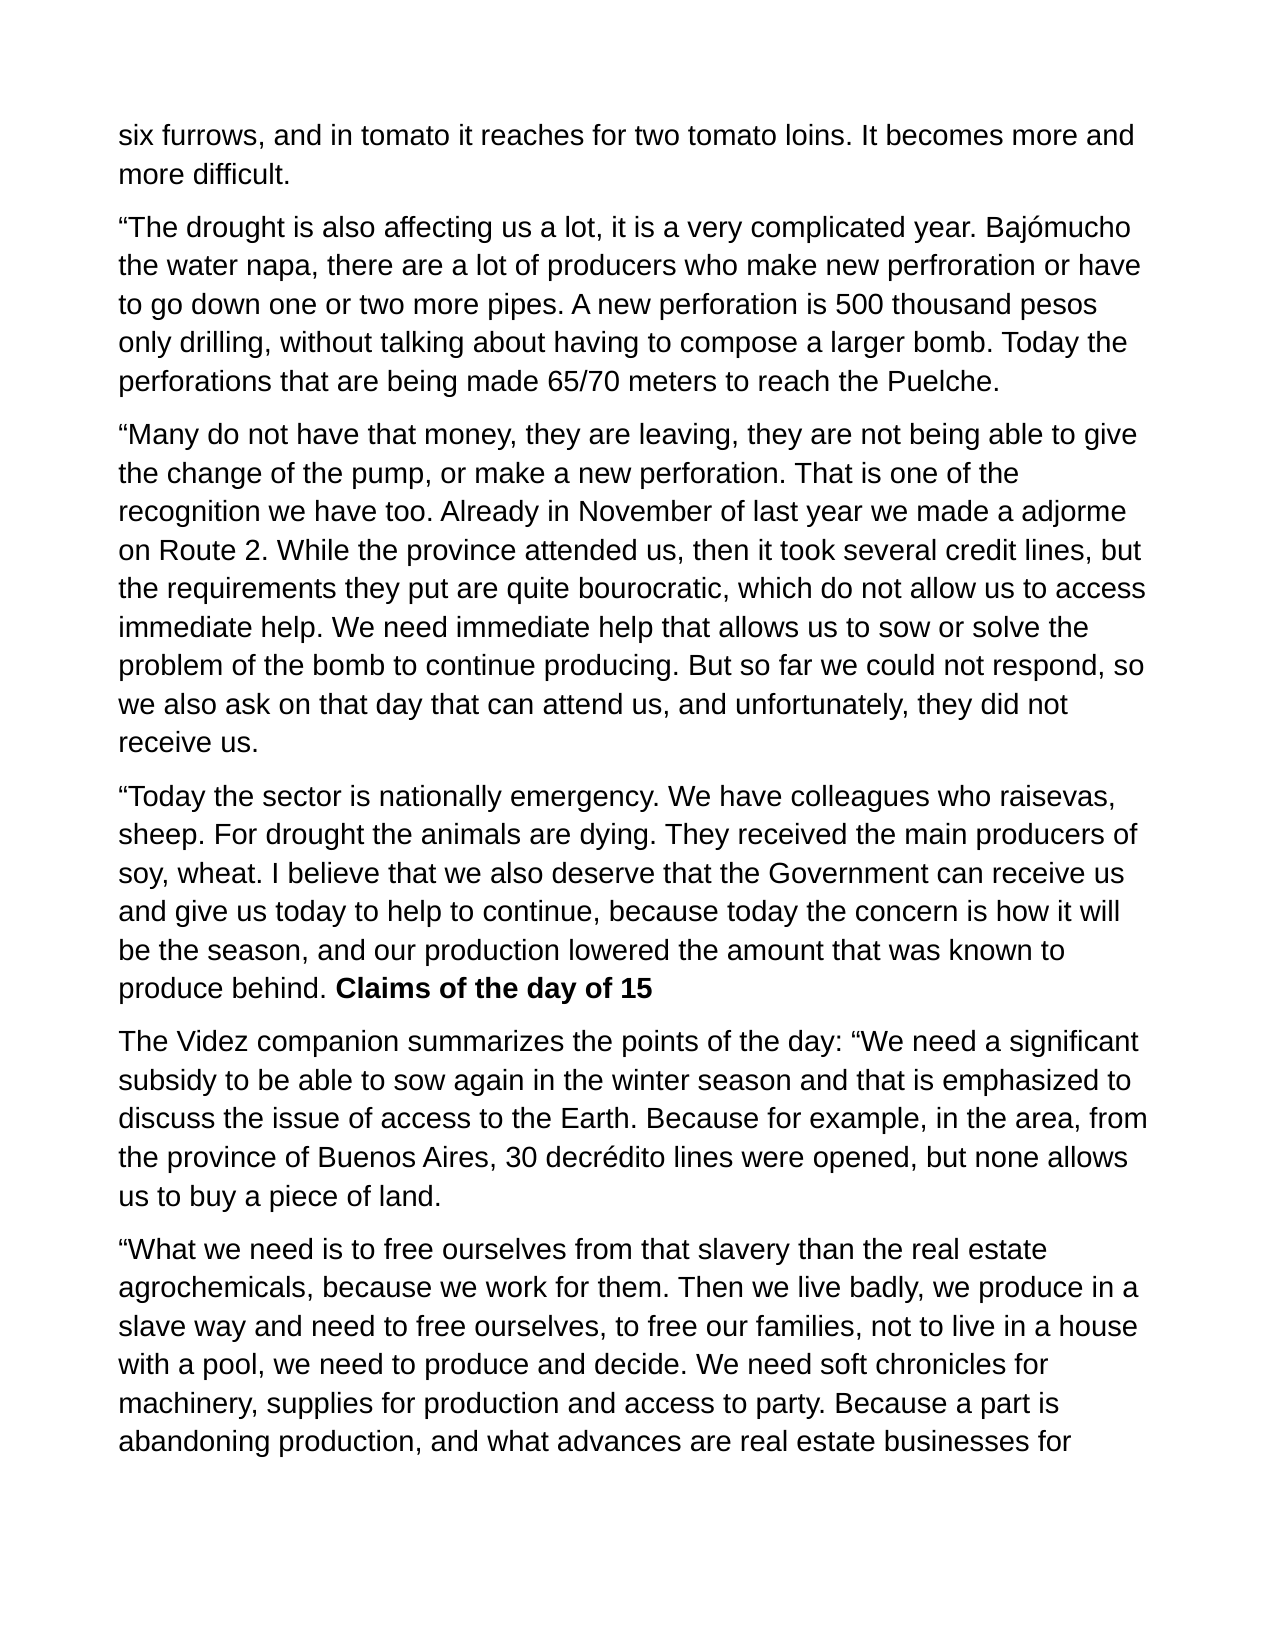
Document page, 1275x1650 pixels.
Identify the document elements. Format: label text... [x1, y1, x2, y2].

text The Videz companion summarizes the points of the day: “We need a significant subsidy to be able to sow again in the winter season and that is emphasized to discuss the issue of access to the Earth. Because for example, in the area, from the province of Buenos Aires, 30 decrédito lines were opened, but none allows us to buy a piece of land. [118, 1024, 1157, 1212]
text “Many do not have that money, they are leaving, they are not being able to give the change of the pump, or make a new perforation. That is one of the recognition we have too. Already in November of last year we made a adjorme on Route 2. While the province attended us, then it took several credit lines, but the requirements they put are quite bourocratic, which do not allow us to access immediate help. We need immediate help that allows us to sow or solve the problem of the bomb to continue producing. But so far we could not respond, so we also ask on that day that can attend us, and unfortunately, they did not receive us. [118, 417, 1157, 759]
text “The drought is also affecting us a lot, it is a very complicated year. Bajómucho the water napa, there are a lot of producers who make new perfroration or have to go down one or two more pipes. A new perforation is 500 thousand pesos only drilling, without talking about having to compose a larger bomb. Today the perforations that are being made 65/70 meters to reach the Puelche. [118, 210, 1157, 397]
text “Today the sector is nationally emergency. We have colleagues who raisevas, sheep. For drought the animals are dying. They received the main producers of soy, wheat. I believe that we also deserve that the Government can receive us and give us today to help to continue, because today the concern is how it will be the season, and our production lowered the amount that was known to produce behind. Claims of the day of 15 [118, 778, 1157, 1005]
text “What we need is to free ourselves from that slavery than the real estate agrochemicals, because we work for them. Then we live badly, we produce in a slave way and need to free ourselves, to free our families, not to live in a house with a pool, we need to produce and decide. We need soft chronicles for machinery, supplies for production and access to party. Because a part is abandoning production, and what advances are real estate businesses for [118, 1232, 1157, 1458]
text six furrows, and in tomato it reaches for two tomato loins. It becomes more and more difficult. [118, 118, 1157, 190]
